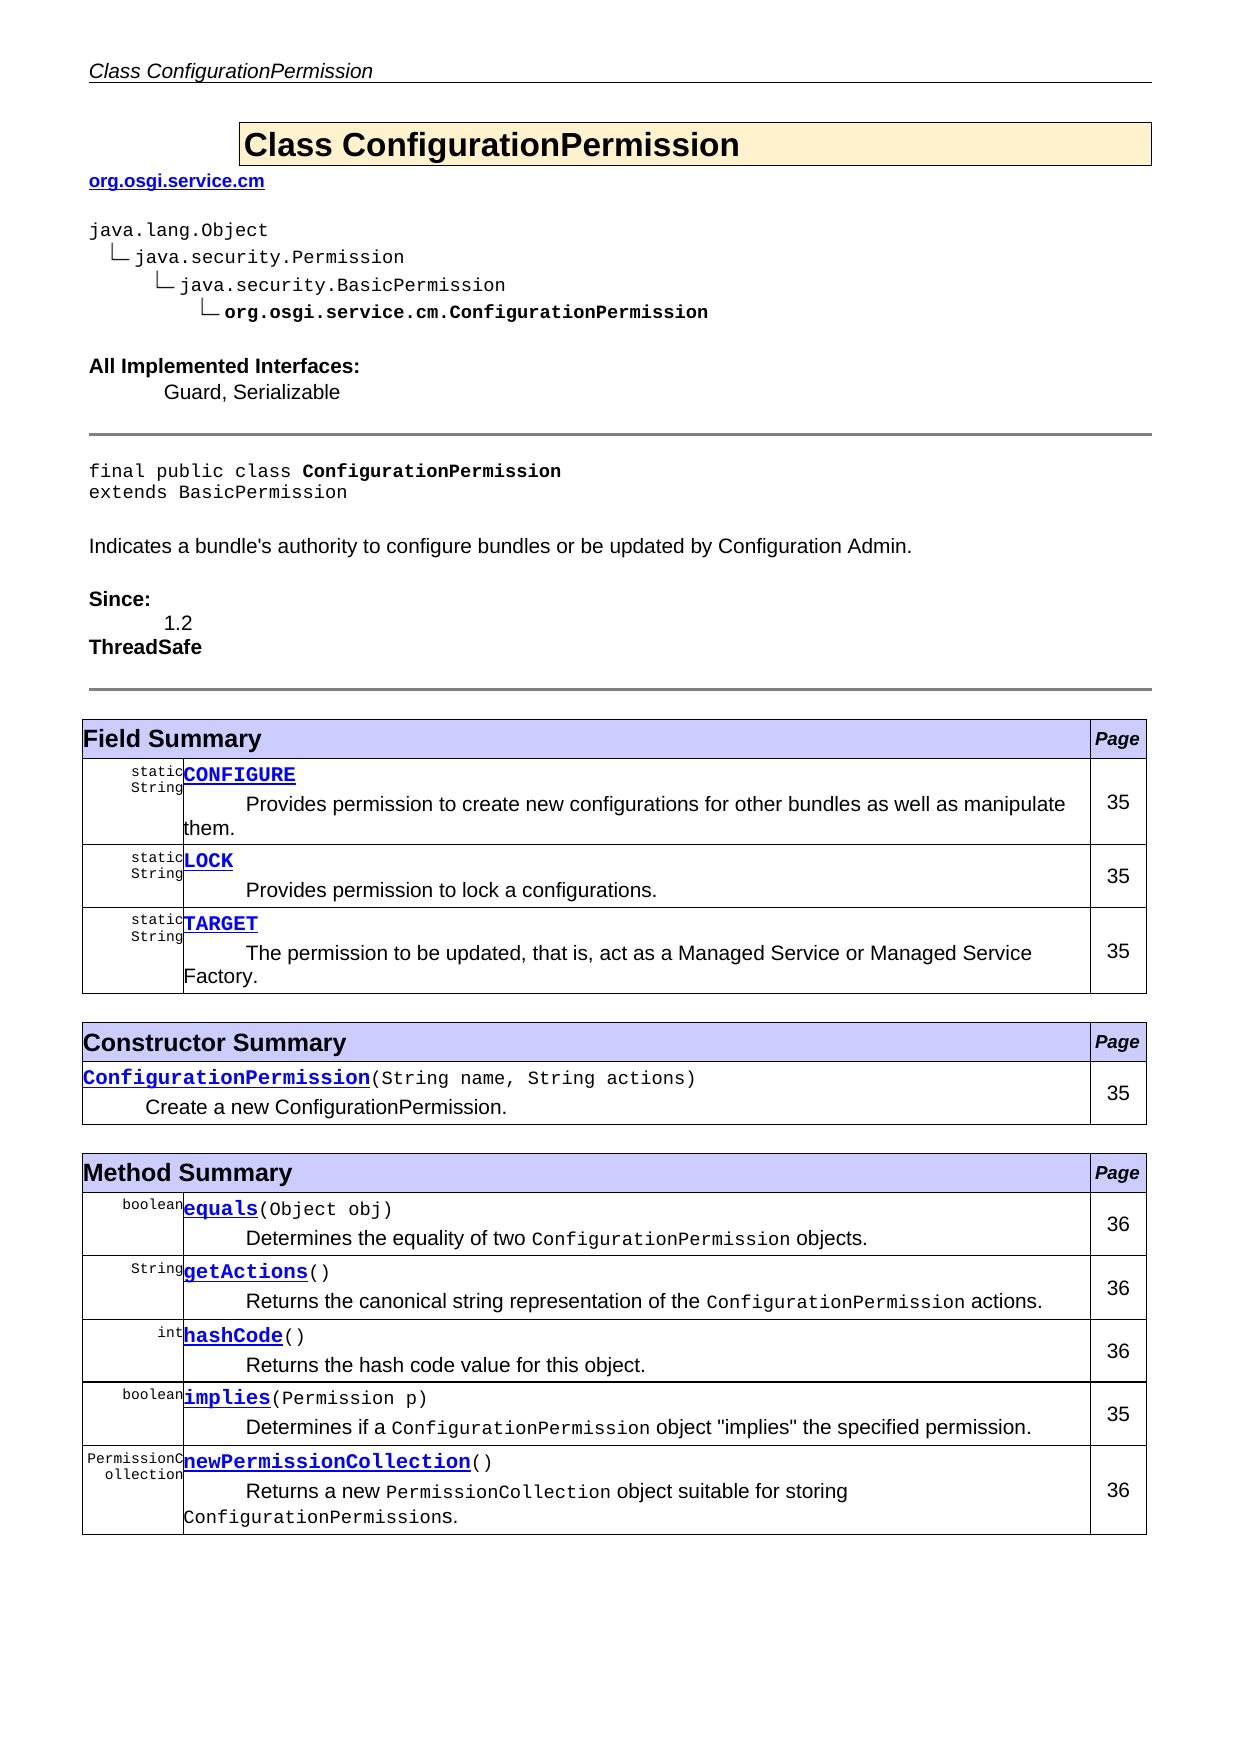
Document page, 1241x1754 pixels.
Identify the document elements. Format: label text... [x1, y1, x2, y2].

text 1.2 [163, 611, 1152, 635]
table_cell getActions() Returns the canonical string representation of the ConfigurationPermission actions. [184, 1256, 1090, 1319]
table_cell LOCK Provides permission to lock a configurations. [184, 845, 1090, 907]
table_cell PermissionCollection [83, 1446, 183, 1534]
subtitle Class ConfigurationPermission [240, 123, 1151, 165]
table_header Field Summary [83, 720, 1090, 758]
table_cell CONFIGURE Provides permission to create new configurations for other bundles as well as manipulate them. [184, 759, 1090, 844]
text extends BasicPermission [88, 483, 1152, 504]
text ThreadSafe [88, 635, 1152, 659]
table_cell int [83, 1320, 183, 1381]
table_cell static String [83, 908, 183, 993]
table_cell boolean [83, 1193, 183, 1255]
text Indicates a bundle's authority to configure bundles or be updated by Configuration Admin. [88, 534, 1152, 558]
text Since: [88, 587, 1152, 611]
table_header Method Summary [83, 1154, 1090, 1192]
table_cell 36 [1091, 1256, 1146, 1319]
picture [156, 269, 180, 292]
table_header Constructor Summary [83, 1023, 1090, 1061]
table_cell 35 [1091, 1062, 1146, 1124]
table_cell 35 [1091, 908, 1146, 993]
table_cell String [83, 1256, 183, 1319]
table_cell ConfigurationPermission(String name, String actions) Create a new ConfigurationPermission. [83, 1062, 1090, 1124]
picture [111, 241, 135, 264]
table_cell 36 [1091, 1446, 1146, 1534]
text Guard, Serializable [163, 380, 1152, 404]
table_cell TARGET The permission to be updated, that is, act as a Managed Service or Managed Service Factory. [184, 908, 1090, 993]
text org.osgi.service.cm [88, 170, 1152, 191]
table_cell 36 [1091, 1193, 1146, 1255]
table_cell boolean [83, 1383, 183, 1445]
table_header Page [1091, 1154, 1146, 1192]
text java.security.Permission [88, 242, 1152, 269]
subtitle All Implemented Interfaces: [88, 353, 1152, 377]
table_header Page [1091, 1023, 1146, 1061]
table_cell static String [83, 845, 183, 907]
table_cell equals(Object obj) Determines the equality of two ConfigurationPermission objects. [184, 1193, 1090, 1255]
table_cell hashCode() Returns the hash code value for this object. [184, 1320, 1090, 1381]
picture [201, 296, 225, 319]
table_cell 35 [1091, 845, 1146, 907]
text java.lang.Object [88, 221, 1152, 242]
table_cell implies(Permission p) Determines if a ConfigurationPermission object "implies" the specified permission. [184, 1383, 1090, 1445]
table_header Page [1091, 720, 1146, 758]
text java.security.BasicPermission [88, 269, 1152, 297]
table_cell 36 [1091, 1320, 1146, 1381]
table_cell static String [83, 759, 183, 844]
table_cell 35 [1091, 1383, 1146, 1445]
table_cell 35 [1091, 759, 1146, 844]
text org.osgi.service.cm.ConfigurationPermission [88, 297, 1152, 324]
table_cell newPermissionCollection() Returns a new PermissionCollection object suitable for storing ConfigurationPermissions. [184, 1446, 1090, 1534]
text final public class ConfigurationPermission [88, 462, 1152, 483]
